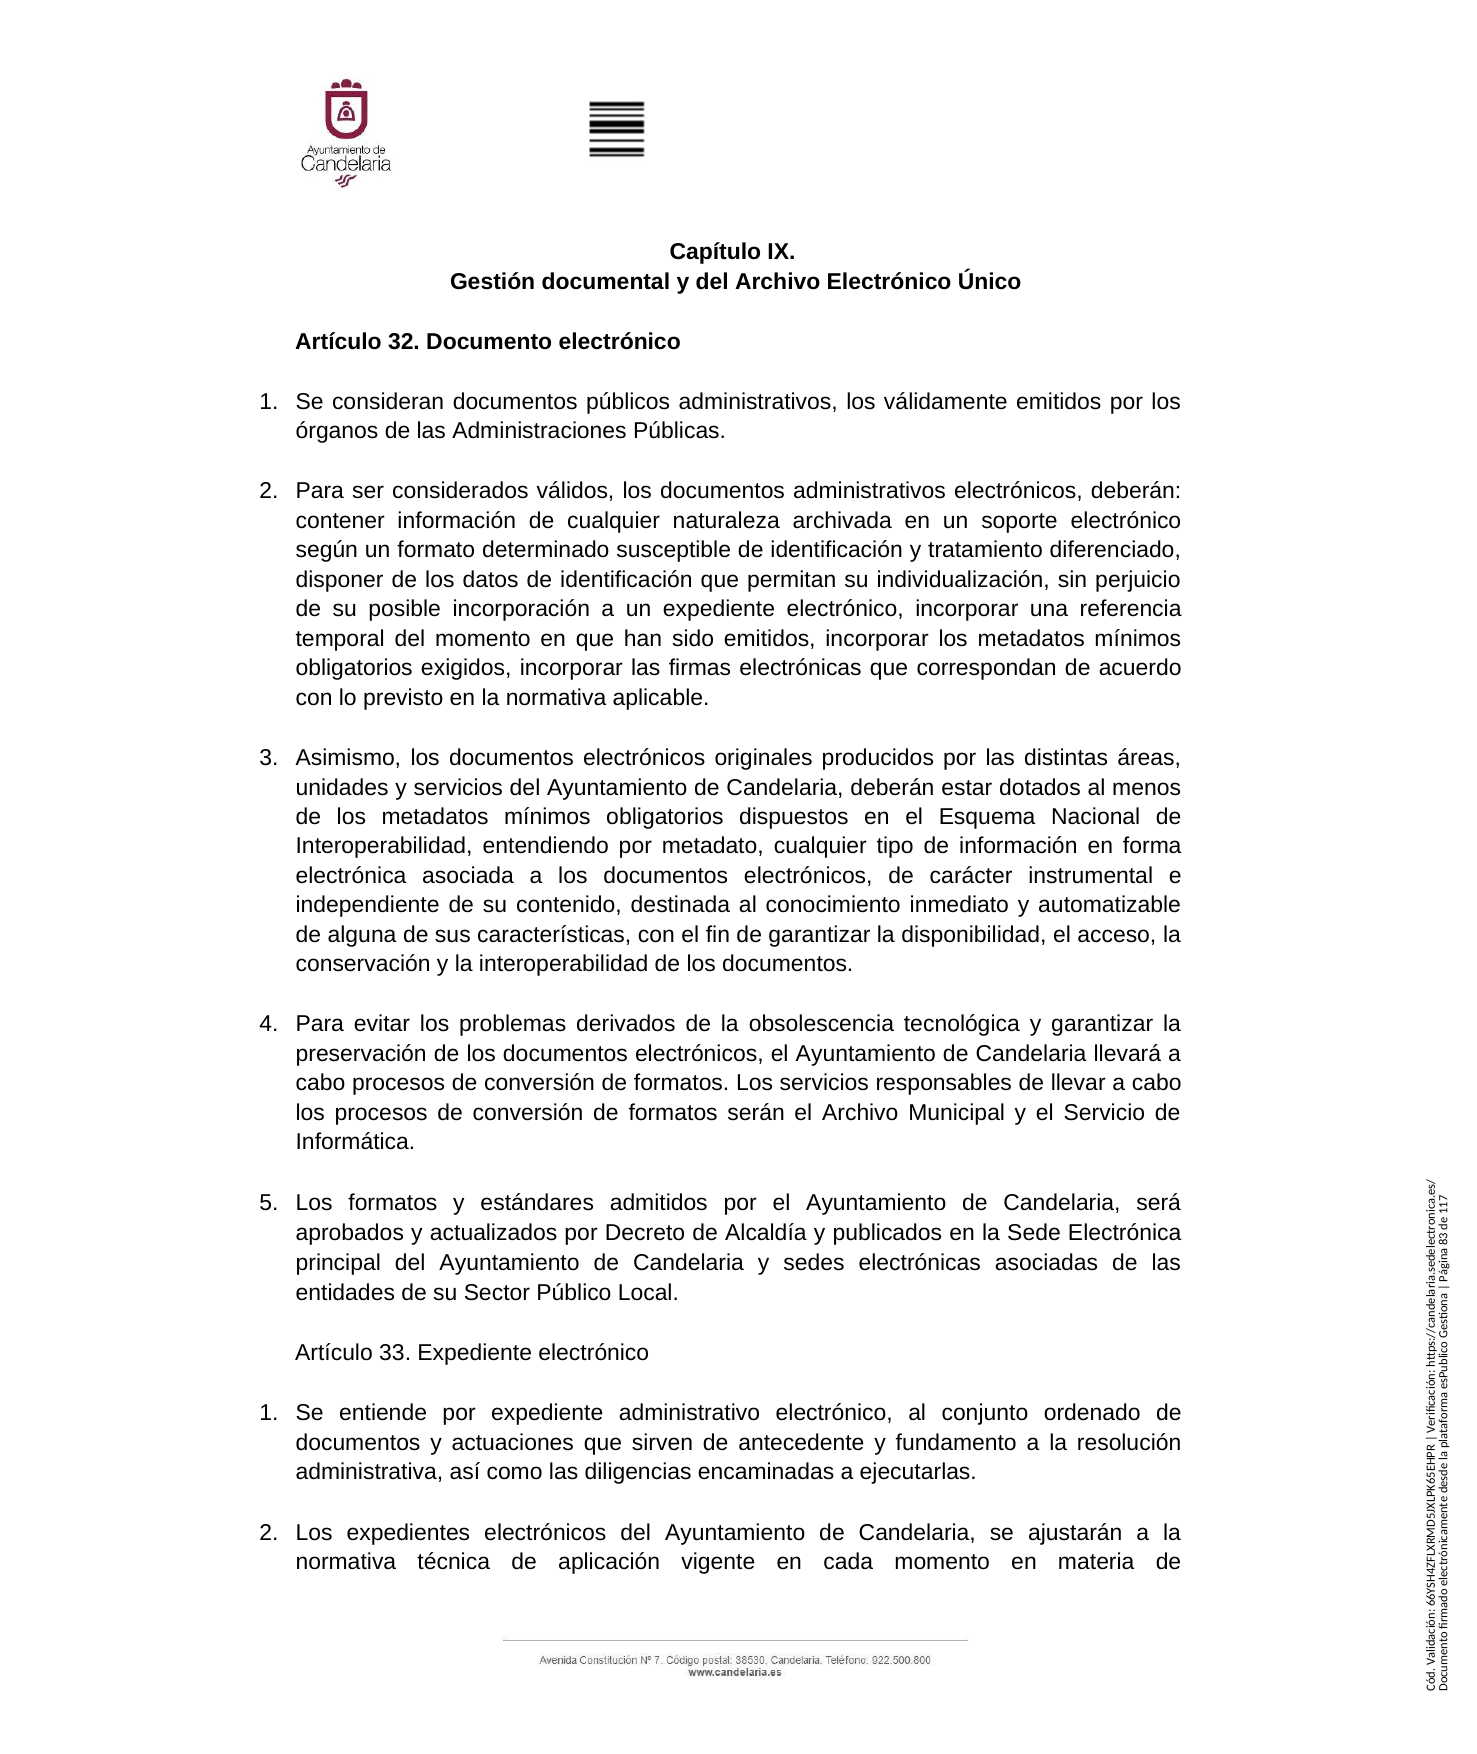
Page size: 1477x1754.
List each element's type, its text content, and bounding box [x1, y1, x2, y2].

list Se entiende por expediente administrativo electrónico, al conjunto ordenado de documentos y actuaciones que sirven de antecedente y fundamento a la resolución administrativa, así como las diligencias encaminadas a ejecutarlas. [259, 1399, 1182, 1484]
subtitle Artículo 32. Documento electrónico [295, 328, 1182, 354]
text Capítulo IX. [338, 238, 1140, 264]
list Para ser considerados válidos, los documentos administrativos electrónicos, deberán: contener información de cualquier naturaleza archivada en un soporte electrónico según un formato determinado susceptible de identificación y tratamiento diferenciado, disponer de los datos de identificación que permitan su individualización, sin perjuicio de su posible incorporación a un expediente electrónico, incorporar una referencia temporal del momento en que han sido emitidos, incorporar los metadatos mínimos obligatorios exigidos, incorporar las firmas electrónicas que correspondan de acuerdo con lo previsto en la normativa aplicable. [259, 477, 1182, 710]
list Para evitar los problemas derivados de la obsolescencia tecnológica y garantizar la preservación de los documentos electrónicos, el Ayuntamiento de Candelaria llevará a cabo procesos de conversión de formatos. Los servicios responsables de llevar a cabo los procesos de conversión de formatos serán el Archivo Municipal y el Servicio de Informática. [259, 1010, 1182, 1155]
list Los expedientes electrónicos del Ayuntamiento de Candelaria, se ajustarán a la normativa técnica de aplicación vigente en cada momento en materia de [259, 1519, 1182, 1574]
list Se consideran documentos públicos administrativos, los válidamente emitidos por los órganos de las Administraciones Públicas. [259, 388, 1182, 443]
text Gestión documental y del Archivo Electrónico Único [338, 268, 1140, 294]
text Artículo 33. Expediente electrónico [295, 1339, 1182, 1366]
list Asimismo, los documentos electrónicos originales producidos por las distintas áreas, unidades y servicios del Ayuntamiento de Candelaria, deberán estar dotados al menos de los metadatos mínimos obligatorios dispuestos en el Esquema Nacional de Interoperabilidad, entendiendo por metadato, cualquier tipo de información en forma electrónica asociada a los documentos electrónicos, de carácter instrumental e independiente de su contenido, destinada al conocimiento inmediato y automatizable de alguna de sus características, con el fin de garantizar la disponibilidad, el acceso, la conservación y la interoperabilidad de los documentos. [259, 744, 1182, 977]
list Los formatos y estándares admitidos por el Ayuntamiento de Candelaria, será aprobados y actualizados por Decreto de Alcaldía y publicados en la Sede Electrónica principal del Ayuntamiento de Candelaria y sedes electrónicas asociadas de las entidades de su Sector Público Local. [259, 1188, 1182, 1305]
